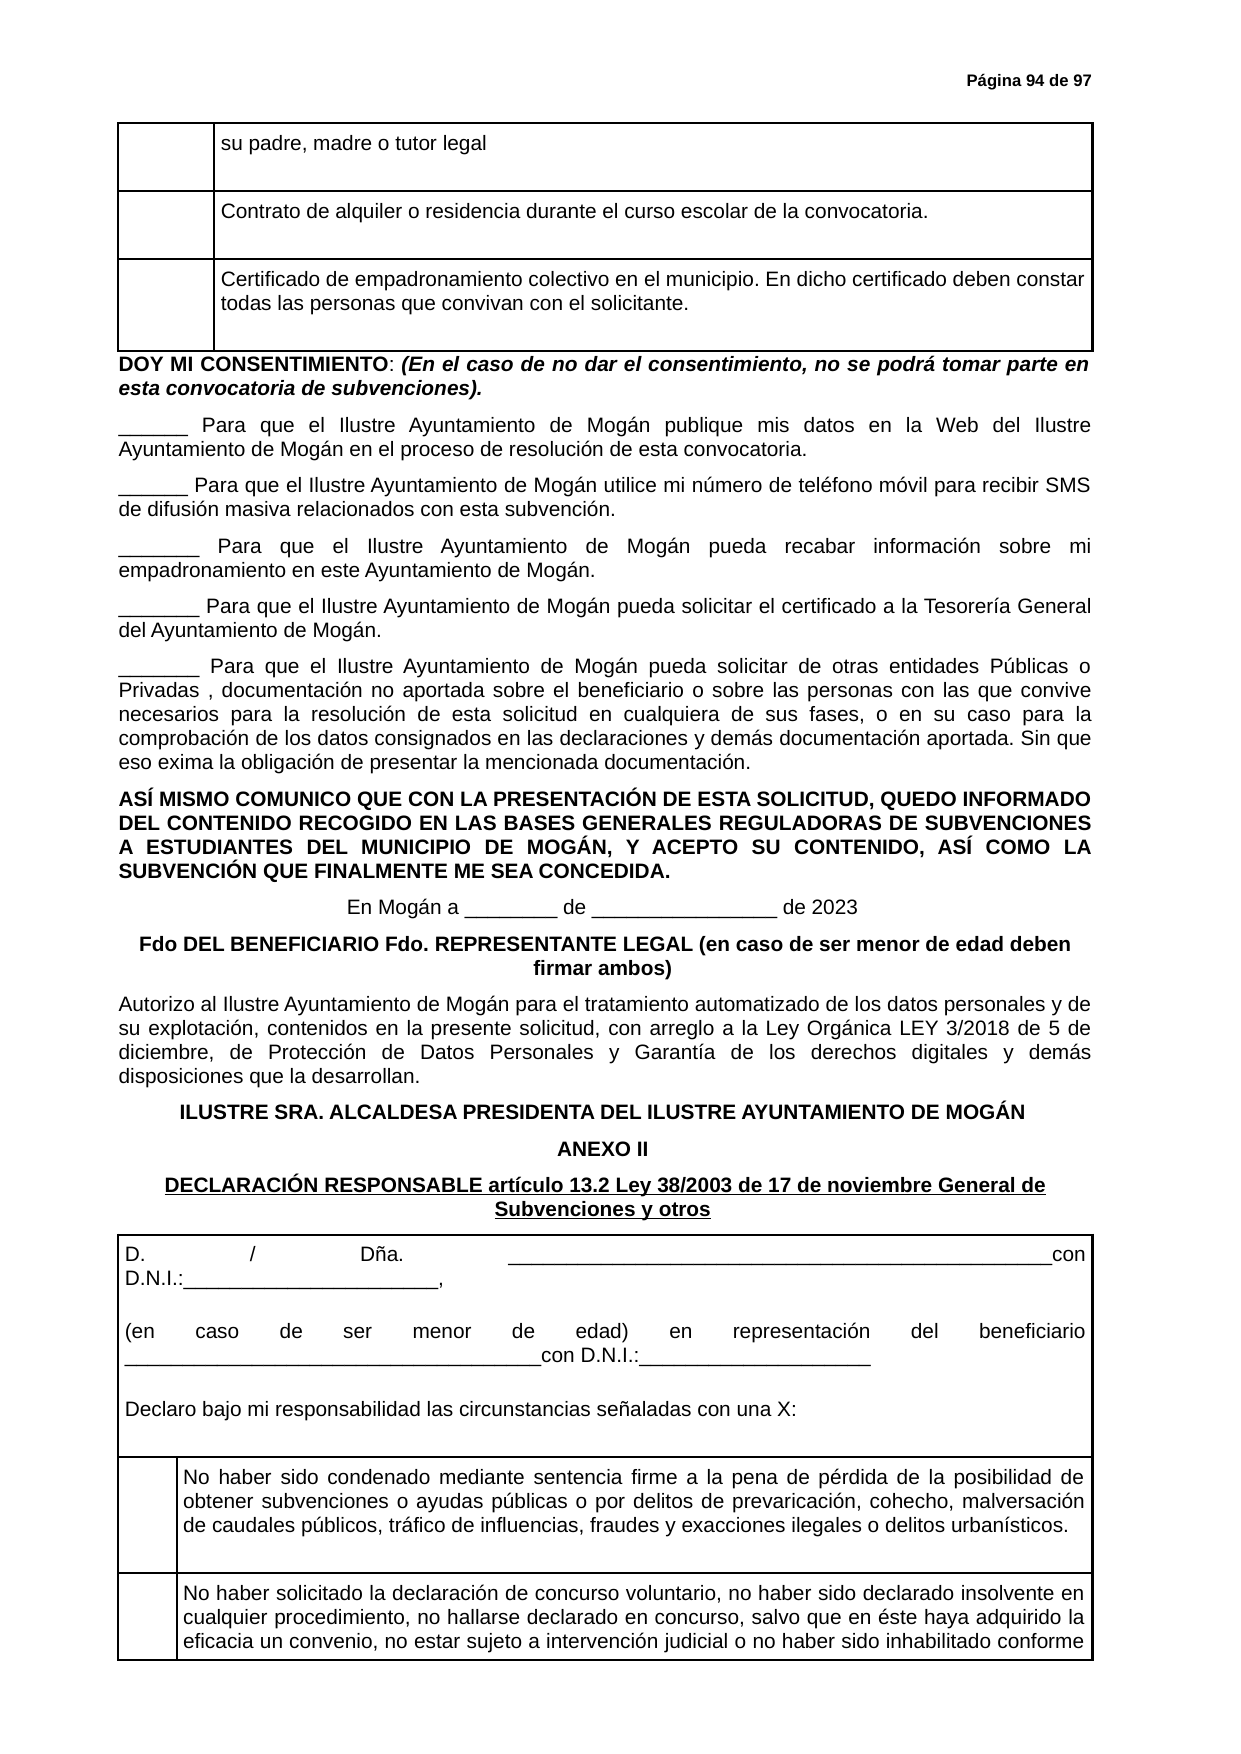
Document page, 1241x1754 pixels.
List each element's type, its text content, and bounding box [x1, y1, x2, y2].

table_cell Contrato de alquiler o residencia durante el curso escolar de la convocatoria. [215, 192, 1091, 258]
table_cell Certificado de empadronamiento colectivo en el municipio. En dicho certificado deben constar todas las personas que convivan con el solicitante. [215, 260, 1091, 350]
text ILUSTRE SRA. ALCALDESA PRESIDENTA DEL ILUSTRE AYUNTAMIENTO DE MOGÁN [118, 1100, 1092, 1124]
table_cell [119, 1458, 176, 1572]
table_cell [119, 192, 213, 258]
table_cell su padre, madre o tutor legal [215, 124, 1091, 190]
text ASÍ MISMO COMUNICO QUE CON LA PRESENTACIÓN DE ESTA SOLICITUD, QUEDO INFORMADO DEL CONTENIDO RECOGIDO EN LAS BASES GENERALES REGULADORAS DE SUBVENCIONES A ESTUDIANTES DEL MUNICIPIO DE MOGÁN, Y ACEPTO SU CONTENIDO, ASÍ COMO LA SUBVENCIÓN QUE FINALMENTE ME SEA CONCEDIDA. [118, 787, 1092, 882]
text _______ Para que el Ilustre Ayuntamiento de Mogán pueda recabar información sobre mi empadronamiento en este Ayuntamiento de Mogán. [118, 533, 1092, 581]
text En Mogán a ________ de ________________ de 2023 [118, 895, 1092, 919]
table_cell [119, 1574, 176, 1659]
text DECLARACIÓN RESPONSABLE artículo 13.2 Ley 38/2003 de 17 de noviembre General de Subvenciones y otros [118, 1173, 1092, 1221]
text ______ Para que el Ilustre Ayuntamiento de Mogán publique mis datos en la Web del Ilustre Ayuntamiento de Mogán en el proceso de resolución de esta convocatoria. [118, 413, 1092, 461]
text ANEXO II [118, 1137, 1092, 1161]
table_cell No haber sido condenado mediante sentencia firme a la pena de pérdida de la posibilidad de obtener subvenciones o ayudas públicas o por delitos de prevaricación, cohecho, malversación de caudales públicos, tráfico de influencias, fraudes y exacciones ilegales o delitos urbanísticos. [178, 1458, 1091, 1572]
text _______ Para que el Ilustre Ayuntamiento de Mogán pueda solicitar el certificado a la Tesorería General del Ayuntamiento de Mogán. [118, 594, 1092, 642]
text DOY MI CONSENTIMIENTO: (En el caso de no dar el consentimiento, no se podrá tomar parte en esta convocatoria de subvenciones). [118, 352, 1092, 400]
table_cell [119, 260, 213, 350]
text _______ Para que el Ilustre Ayuntamiento de Mogán pueda solicitar de otras entidades Públicas o Privadas , documentación no aportada sobre el beneficiario o sobre las personas con las que convive necesarios para la resolución de esta solicitud en cualquiera de sus fases, o en su caso para la comprobación de los datos consignados en las declaraciones y demás documentación aportada. Sin que eso exima la obligación de presentar la mencionada documentación. [118, 654, 1092, 774]
text Autorizo al Ilustre Ayuntamiento de Mogán para el tratamiento automatizado de los datos personales y de su explotación, contenidos en la presente solicitud, con arreglo a la Ley Orgánica LEY 3/2018 de 5 de diciembre, de Protección de Datos Personales y Garantía de los derechos digitales y demás disposiciones que la desarrollan. [118, 992, 1092, 1088]
table_cell [119, 124, 213, 190]
table_header D. / Dña. _______________________________________________con D.N.I.:______________________, (en caso de ser menor de edad) en representación del beneficiario ____________________________________con D.N.I.:____________________ Declaro bajo mi responsabilidad las circunstancias señaladas con una X: [119, 1236, 1091, 1456]
table_cell No haber solicitado la declaración de concurso voluntario, no haber sido declarado insolvente en cualquier procedimiento, no hallarse declarado en concurso, salvo que en éste haya adquirido la eficacia un convenio, no estar sujeto a intervención judicial o no haber sido inhabilitado conforme [178, 1574, 1091, 1659]
text ______ Para que el Ilustre Ayuntamiento de Mogán utilice mi número de teléfono móvil para recibir SMS de difusión masiva relacionados con esta subvención. [118, 473, 1092, 521]
text Fdo DEL BENEFICIARIO Fdo. REPRESENTANTE LEGAL (en caso de ser menor de edad deben firmar ambos) [118, 931, 1092, 979]
